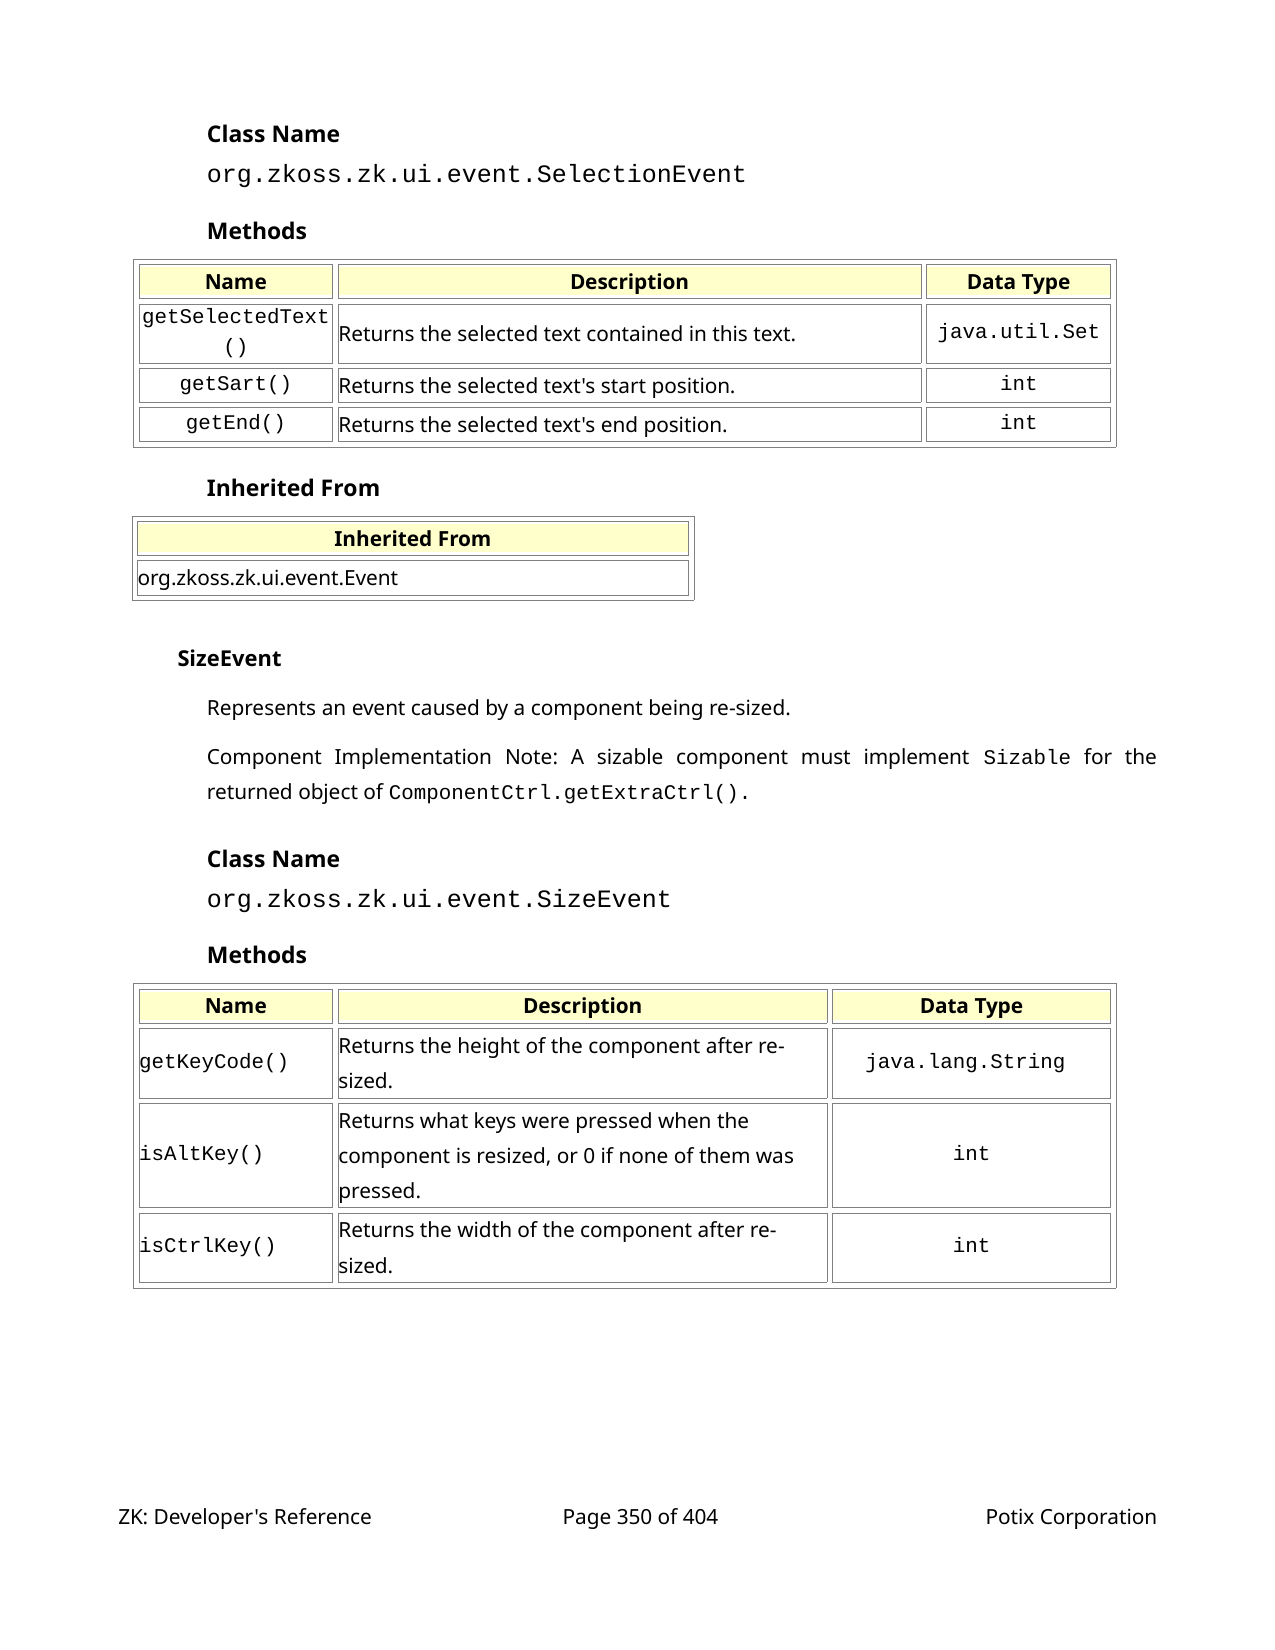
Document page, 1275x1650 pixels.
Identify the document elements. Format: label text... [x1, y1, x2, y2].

table_header Inherited From [134, 517, 691, 555]
table_cell isCtrlKey() [136, 1207, 335, 1282]
table_header Description [335, 260, 924, 298]
text Component Implementation Note: A sizable component must implement Sizable for the returned object of ComponentCtrl.getExtraCtrl(). [207, 742, 1157, 806]
table_header Name [136, 984, 335, 1023]
subtitle SizeEvent [177, 642, 1157, 672]
table_cell Returns the height of the component after re-sized. [335, 1023, 830, 1097]
table_cell java.util.Set [924, 298, 1113, 362]
table_cell getKeyCode() [136, 1023, 335, 1097]
table_cell org.zkoss.zk.ui.event.Event [134, 555, 691, 594]
text org.zkoss.zk.ui.event.SizeEvent [207, 886, 1157, 914]
subtitle Inherited From [207, 472, 1157, 503]
text Represents an event caused by a component being re-sized. [207, 693, 1157, 721]
table_cell getEnd() [136, 402, 335, 441]
subtitle Class Name [207, 843, 1157, 874]
table_cell int [830, 1098, 1113, 1207]
table_cell int [924, 402, 1113, 441]
table_header Name [136, 260, 335, 298]
table_header Data Type [830, 984, 1113, 1023]
table_cell Returns what keys were pressed when the component is resized, or 0 if none of them was pressed. [335, 1098, 830, 1207]
table_cell Returns the selected text's end position. [335, 402, 924, 441]
table_header Description [335, 984, 830, 1023]
table_cell getSart() [136, 363, 335, 402]
table_cell java.lang.String [830, 1023, 1113, 1097]
table_header Data Type [924, 260, 1113, 298]
table_cell int [830, 1207, 1113, 1282]
text org.zkoss.zk.ui.event.SelectionEvent [207, 162, 1157, 190]
subtitle Class Name [207, 118, 1157, 149]
subtitle Methods [207, 939, 1157, 971]
table_cell Returns the selected text's start position. [335, 363, 924, 402]
table_cell isAltKey() [136, 1098, 335, 1207]
subtitle Methods [207, 215, 1157, 246]
table_cell Returns the selected text contained in this text. [335, 298, 924, 362]
table_cell getSelectedText() [136, 298, 335, 362]
table_cell int [924, 363, 1113, 402]
table_cell Returns the width of the component after re-sized. [335, 1207, 830, 1282]
